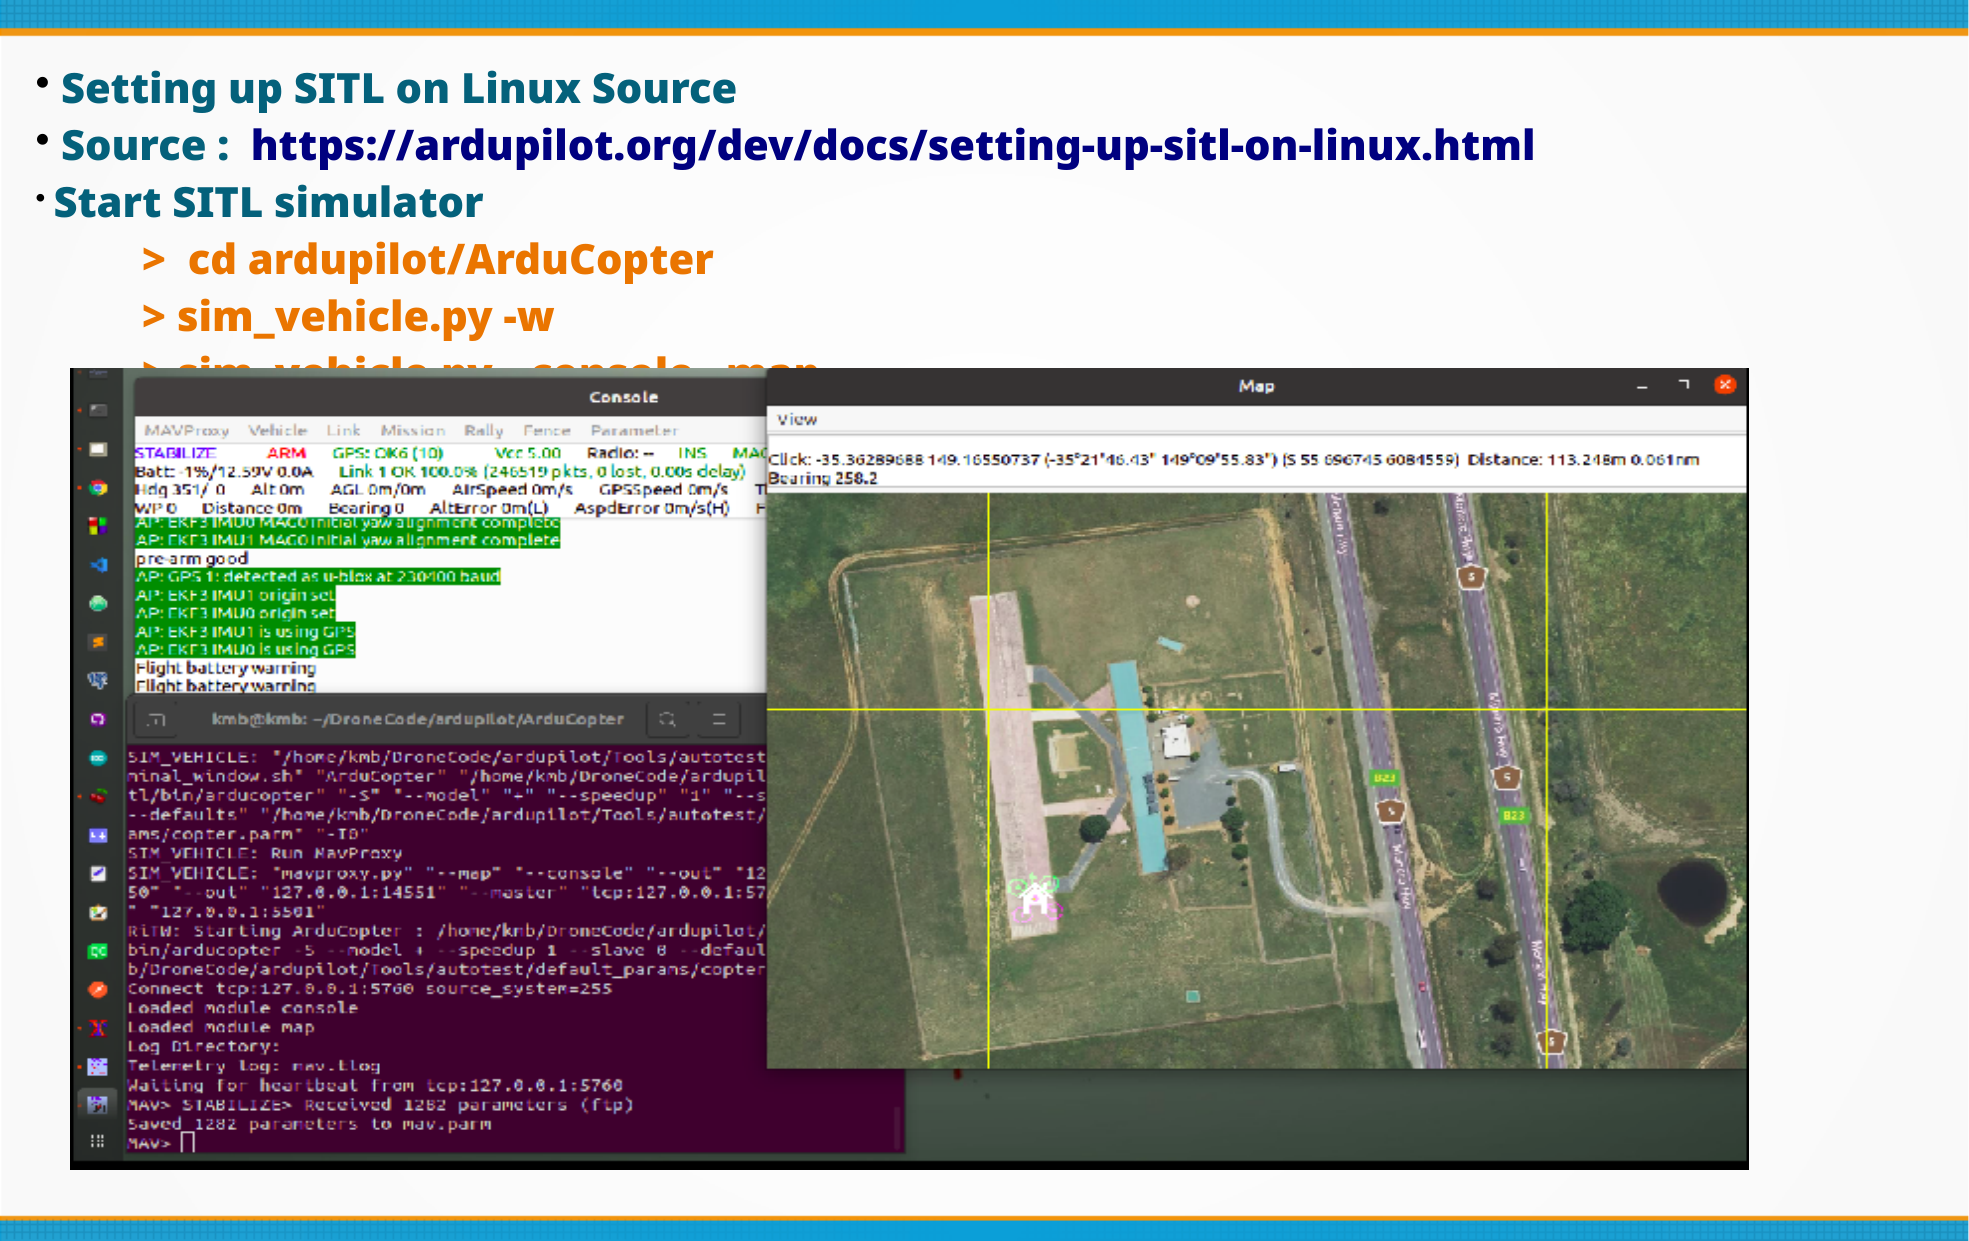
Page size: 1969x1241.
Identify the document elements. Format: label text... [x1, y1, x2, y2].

picture [0, 0, 1969, 1241]
subtitle Setting up SITL on Linux Source Source : https://ardupilot.org/dev/docs/setting-up-sitl-on-linux.html Start SITL simulator > cd ardupilot/ArduCopter > sim_vehicle.py -w > sim_vehicle.py --console –map [35, 59, 1914, 1205]
